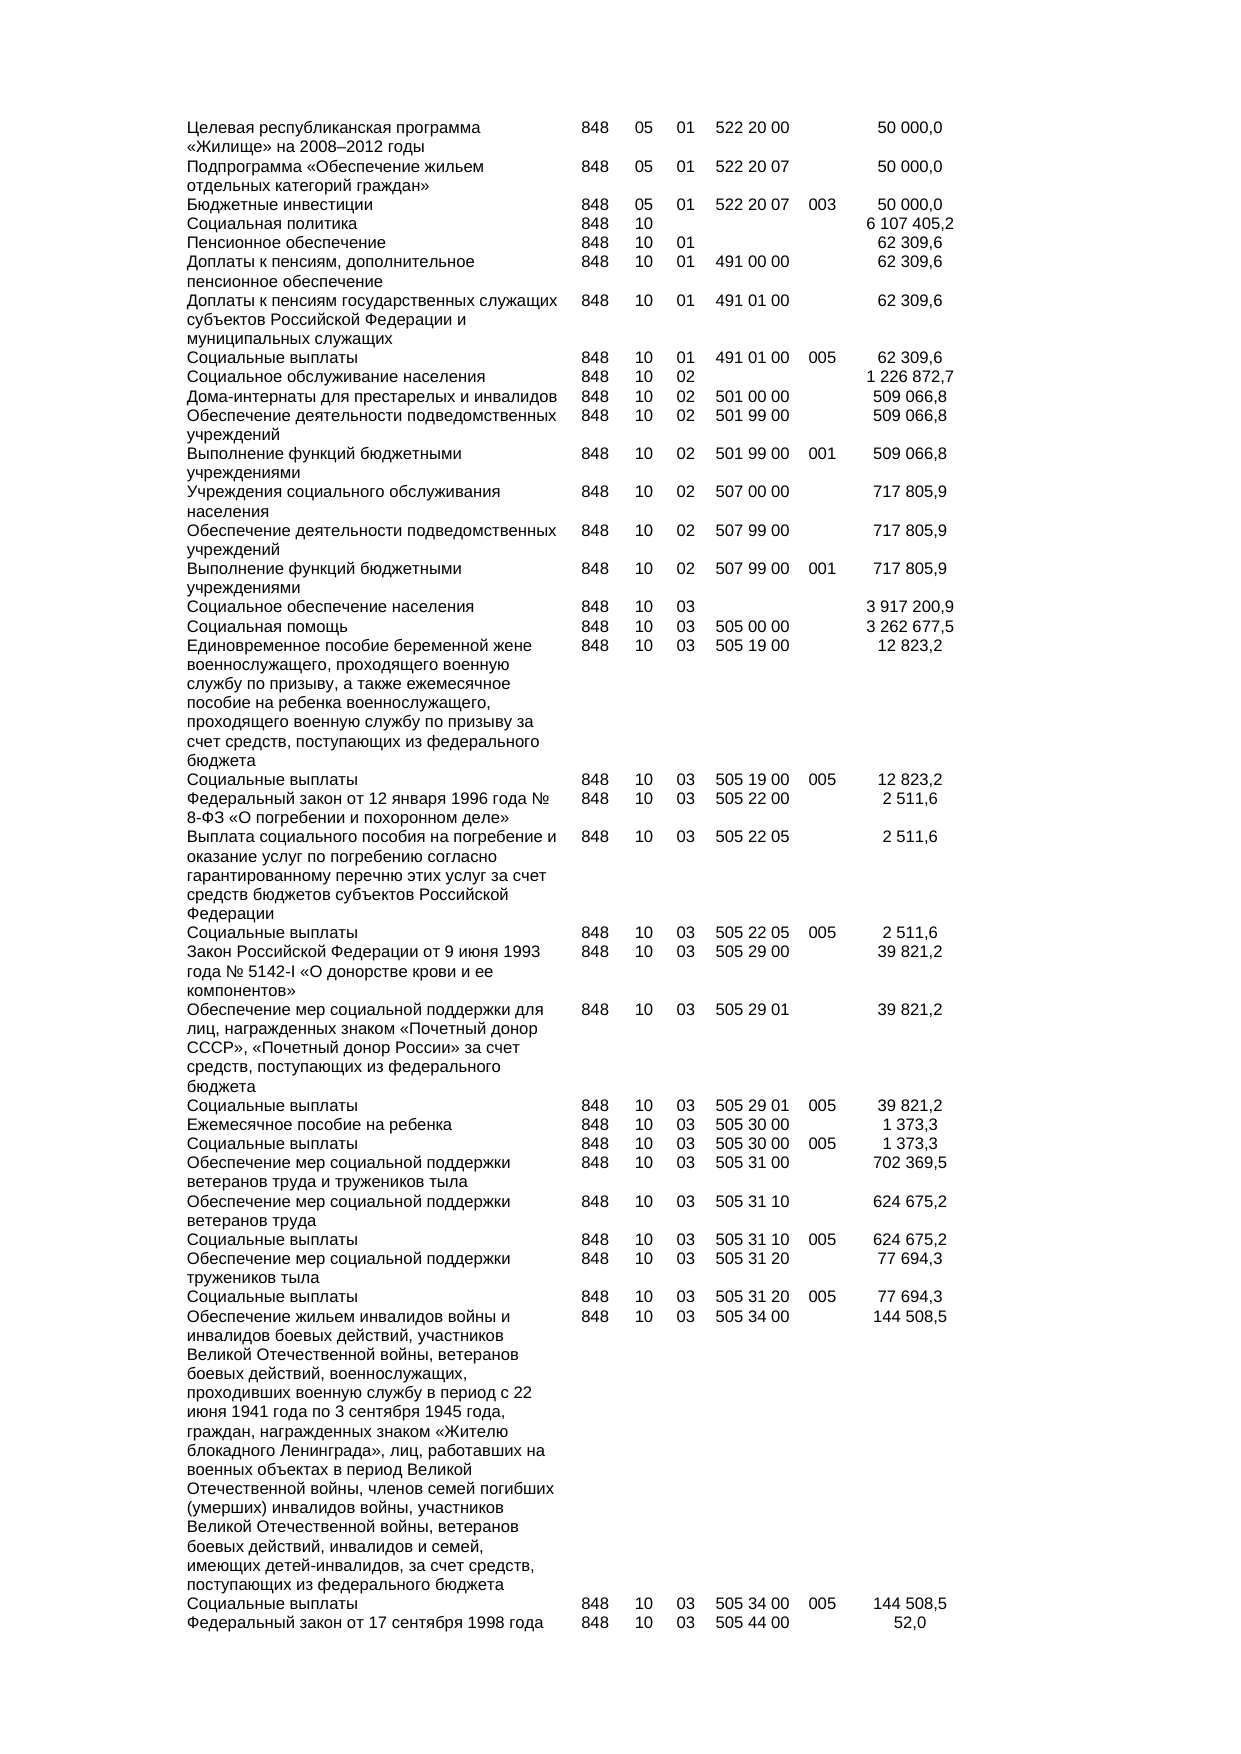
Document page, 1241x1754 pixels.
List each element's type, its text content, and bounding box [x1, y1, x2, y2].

table_cell 12 823,2 [847, 770, 973, 789]
table_cell 509 066,8 [847, 386, 973, 406]
table_cell 848 [566, 214, 623, 233]
table_cell 1 373,3 [847, 1115, 973, 1134]
table_cell 505 29 01 [707, 1096, 797, 1115]
table_cell [798, 118, 847, 156]
table_cell [973, 482, 1012, 521]
table_cell Социальные выплаты [181, 1230, 566, 1249]
table_cell Пенсионное обеспечение [181, 233, 566, 252]
table_cell 505 34 00 [707, 1594, 797, 1613]
table_cell Выполнение функций бюджетными учреждениями [181, 444, 566, 482]
table_cell [707, 367, 797, 386]
table_cell 848 [566, 444, 623, 482]
table_cell 505 29 00 [707, 942, 797, 1000]
table_cell [973, 597, 1012, 616]
table_cell 522 20 07 [707, 156, 797, 195]
table_cell 505 22 05 [707, 827, 797, 923]
table_cell 62 309,6 [847, 291, 973, 348]
table_cell [973, 789, 1012, 827]
table_cell 509 066,8 [847, 444, 973, 482]
table_cell 005 [798, 1230, 847, 1249]
table_cell 10 [624, 616, 664, 636]
table_cell Социальная помощь [181, 616, 566, 636]
table_cell 62 309,6 [847, 252, 973, 291]
table_cell 10 [624, 444, 664, 482]
table_cell Социальные выплаты [181, 923, 566, 942]
table_cell 02 [664, 367, 707, 386]
table_cell [973, 386, 1012, 406]
table_cell [798, 942, 847, 1000]
table_cell 2 511,6 [847, 827, 973, 923]
table_cell 848 [566, 597, 623, 616]
table_cell 77 694,3 [847, 1287, 973, 1306]
table_cell [973, 1230, 1012, 1249]
table_cell [798, 1000, 847, 1096]
table_cell [973, 367, 1012, 386]
table_cell 144 508,5 [847, 1306, 973, 1594]
table_cell 505 31 20 [707, 1287, 797, 1306]
table_cell 10 [624, 348, 664, 367]
table_cell [798, 789, 847, 827]
table_cell [973, 923, 1012, 942]
table_cell 505 29 01 [707, 1000, 797, 1096]
table_cell 717 805,9 [847, 521, 973, 559]
table_cell 717 805,9 [847, 559, 973, 597]
table_cell 01 [664, 252, 707, 291]
table_cell 848 [566, 482, 623, 521]
table_cell 501 99 00 [707, 444, 797, 482]
table_cell 848 [566, 367, 623, 386]
table_cell 624 675,2 [847, 1191, 973, 1230]
table_cell 848 [566, 559, 623, 597]
table_cell 848 [566, 1594, 623, 1613]
table_cell Социальные выплаты [181, 1594, 566, 1613]
table_cell 03 [664, 1287, 707, 1306]
table_cell 005 [798, 770, 847, 789]
table_cell [664, 214, 707, 233]
table_cell 1 373,3 [847, 1134, 973, 1153]
table_cell 005 [798, 1134, 847, 1153]
table_cell 848 [566, 923, 623, 942]
table_cell 03 [664, 1306, 707, 1594]
table_cell 02 [664, 406, 707, 444]
table_cell 2 511,6 [847, 923, 973, 942]
table_cell [973, 348, 1012, 367]
table_cell 005 [798, 1287, 847, 1306]
table_cell [973, 156, 1012, 195]
table_cell [798, 597, 847, 616]
table_cell 10 [624, 1191, 664, 1230]
table_cell Обеспечение деятельности подведомственных учреждений [181, 521, 566, 559]
table_cell 702 369,5 [847, 1153, 973, 1191]
table_cell [973, 1306, 1012, 1594]
table_cell 003 [798, 195, 847, 214]
table_cell [798, 1306, 847, 1594]
table_cell 3 917 200,9 [847, 597, 973, 616]
table_cell 848 [566, 1115, 623, 1134]
table_cell [798, 482, 847, 521]
table_cell 10 [624, 923, 664, 942]
table_cell Обеспечение мер социальной поддержки ветеранов труда и тружеников тыла [181, 1153, 566, 1191]
table_cell [973, 1594, 1012, 1613]
table_cell Обеспечение мер социальной поддержки ветеранов труда [181, 1191, 566, 1230]
table_cell 848 [566, 1306, 623, 1594]
table_cell [798, 827, 847, 923]
table_cell 522 20 00 [707, 118, 797, 156]
table_cell 10 [624, 942, 664, 1000]
table_cell Социальная политика [181, 214, 566, 233]
table_cell [973, 1249, 1012, 1287]
table_cell 522 20 07 [707, 195, 797, 214]
table_cell [798, 386, 847, 406]
table_cell 507 99 00 [707, 559, 797, 597]
table_cell 501 00 00 [707, 386, 797, 406]
table_cell 848 [566, 1134, 623, 1153]
table_cell [973, 291, 1012, 348]
table_cell [798, 233, 847, 252]
table_cell [798, 252, 847, 291]
table_cell 10 [624, 521, 664, 559]
table_cell 505 31 20 [707, 1249, 797, 1287]
table_cell Доплаты к пенсиям государственных служащих субъектов Российской Федерации и муниципальных служащих [181, 291, 566, 348]
table_cell 848 [566, 348, 623, 367]
table_cell 10 [624, 1249, 664, 1287]
table_cell 505 30 00 [707, 1115, 797, 1134]
table_cell 03 [664, 636, 707, 770]
table_cell 05 [624, 118, 664, 156]
table_cell 03 [664, 1000, 707, 1096]
table_cell 01 [664, 195, 707, 214]
table_cell 491 01 00 [707, 291, 797, 348]
table_cell [973, 1096, 1012, 1115]
table_cell [973, 636, 1012, 770]
table_cell 505 44 00 [707, 1613, 797, 1632]
table_cell 10 [624, 406, 664, 444]
table_cell 505 19 00 [707, 636, 797, 770]
table_cell [798, 1191, 847, 1230]
table_cell Выполнение функций бюджетными учреждениями [181, 559, 566, 597]
table_cell [973, 521, 1012, 559]
table_cell 848 [566, 1613, 623, 1632]
table_cell 2 511,6 [847, 789, 973, 827]
table_cell 507 00 00 [707, 482, 797, 521]
table_cell 848 [566, 156, 623, 195]
table_cell 10 [624, 1096, 664, 1115]
table_cell 501 99 00 [707, 406, 797, 444]
table_cell Обеспечение деятельности подведомственных учреждений [181, 406, 566, 444]
table_cell Социальные выплаты [181, 1096, 566, 1115]
table_cell 39 821,2 [847, 942, 973, 1000]
table_cell 03 [664, 1230, 707, 1249]
table_cell 10 [624, 1000, 664, 1096]
table_cell 505 00 00 [707, 616, 797, 636]
table_cell [707, 214, 797, 233]
table_cell 848 [566, 1230, 623, 1249]
table_cell 001 [798, 559, 847, 597]
table_cell 03 [664, 942, 707, 1000]
table_cell 03 [664, 1096, 707, 1115]
table_cell 505 34 00 [707, 1306, 797, 1594]
table_cell 01 [664, 156, 707, 195]
table_cell 848 [566, 789, 623, 827]
table_cell [973, 444, 1012, 482]
table_cell [973, 1000, 1012, 1096]
table_cell [973, 1134, 1012, 1153]
table_cell Федеральный закон от 12 января 1996 года № 8-ФЗ «О погребении и похоронном деле» [181, 789, 566, 827]
table_cell [798, 214, 847, 233]
table_cell 848 [566, 942, 623, 1000]
table_cell 848 [566, 827, 623, 923]
table_cell 02 [664, 444, 707, 482]
table_cell 848 [566, 1153, 623, 1191]
table_cell [973, 1153, 1012, 1191]
table_cell 10 [624, 386, 664, 406]
table_cell 39 821,2 [847, 1000, 973, 1096]
table_cell 10 [624, 291, 664, 348]
table_cell 02 [664, 559, 707, 597]
table_cell 10 [624, 1115, 664, 1134]
table_cell 491 00 00 [707, 252, 797, 291]
table_cell 01 [664, 118, 707, 156]
table_cell [973, 827, 1012, 923]
table_cell Обеспечение мер социальной поддержки для лиц, награжденных знаком «Почетный донор СССР», «Почетный донор России» за счет средств, поступающих из федерального бюджета [181, 1000, 566, 1096]
table_cell Единовременное пособие беременной жене военнослужащего, проходящего военную службу по призыву, а также ежемесячное пособие на ребенка военнослужащего, проходящего военную службу по призыву за счет средств, поступающих из федерального бюджета [181, 636, 566, 770]
table_cell Доплаты к пенсиям, дополнительное пенсионное обеспечение [181, 252, 566, 291]
table_cell 848 [566, 118, 623, 156]
table_cell 03 [664, 1153, 707, 1191]
table_cell 10 [624, 367, 664, 386]
table_cell [798, 636, 847, 770]
table_cell 491 01 00 [707, 348, 797, 367]
table_cell 848 [566, 636, 623, 770]
table_cell [798, 1249, 847, 1287]
table_cell [973, 942, 1012, 1000]
table_cell 848 [566, 233, 623, 252]
table_cell 12 823,2 [847, 636, 973, 770]
table_cell 505 19 00 [707, 770, 797, 789]
table_cell [798, 521, 847, 559]
table_cell [798, 616, 847, 636]
table_cell 05 [624, 195, 664, 214]
table_cell 3 262 677,5 [847, 616, 973, 636]
table_cell Социальное обеспечение населения [181, 597, 566, 616]
table_cell Учреждения социального обслуживания населения [181, 482, 566, 521]
table_cell 848 [566, 1249, 623, 1287]
table_cell 03 [664, 1249, 707, 1287]
table_cell 005 [798, 348, 847, 367]
table_cell [707, 233, 797, 252]
table_cell 005 [798, 923, 847, 942]
table_cell 505 31 10 [707, 1191, 797, 1230]
table_cell 10 [624, 789, 664, 827]
table_cell 10 [624, 559, 664, 597]
table_cell [973, 1115, 1012, 1134]
table_cell 02 [664, 521, 707, 559]
table_cell 505 31 10 [707, 1230, 797, 1249]
table_cell [973, 559, 1012, 597]
table_cell [798, 156, 847, 195]
table_cell [973, 616, 1012, 636]
table_cell Социальные выплаты [181, 770, 566, 789]
table_cell 848 [566, 406, 623, 444]
table_cell Ежемесячное пособие на ребенка [181, 1115, 566, 1134]
table_cell 03 [664, 1191, 707, 1230]
table_cell [973, 195, 1012, 214]
table_cell Социальное обслуживание населения [181, 367, 566, 386]
table_cell Дома-интернаты для престарелых и инвалидов [181, 386, 566, 406]
table_cell 62 309,6 [847, 233, 973, 252]
table_cell 005 [798, 1594, 847, 1613]
table_cell 03 [664, 1613, 707, 1632]
table_cell 50 000,0 [847, 118, 973, 156]
table_cell Выплата социального пособия на погребение и оказание услуг по погребению согласно гарантированному перечню этих услуг за счет средств бюджетов субъектов Российской Федерации [181, 827, 566, 923]
table_cell Социальные выплаты [181, 1134, 566, 1153]
table_cell 848 [566, 386, 623, 406]
table_cell 6 107 405,2 [847, 214, 973, 233]
table_cell [973, 406, 1012, 444]
table_cell 03 [664, 770, 707, 789]
table_cell [973, 118, 1012, 156]
table_cell 10 [624, 597, 664, 616]
table_cell 848 [566, 1287, 623, 1306]
table_cell 10 [624, 1134, 664, 1153]
table_cell 505 22 05 [707, 923, 797, 942]
table_cell Бюджетные инвестиции [181, 195, 566, 214]
table_cell 848 [566, 616, 623, 636]
table_cell Подпрограмма «Обеспечение жильем отдельных категорий граждан» [181, 156, 566, 195]
table_cell 505 22 00 [707, 789, 797, 827]
table_cell Целевая республиканская программа «Жилище» на 2008–2012 годы [181, 118, 566, 156]
table_cell 10 [624, 233, 664, 252]
table_cell [973, 233, 1012, 252]
table_cell [707, 597, 797, 616]
table_cell 03 [664, 789, 707, 827]
table_cell 848 [566, 252, 623, 291]
table_cell Социальные выплаты [181, 348, 566, 367]
table_cell 62 309,6 [847, 348, 973, 367]
table_cell Обеспечение жильем инвалидов войны и инвалидов боевых действий, участников Великой Отечественной войны, ветеранов боевых действий, военнослужащих, проходивших военную службу в период с 22 июня 1941 года по 3 сентября 1945 года, граждан, награжденных знаком «Жителю блокадного Ленинграда», лиц, работавших на военных объектах в период Великой Отечественной войны, членов семей погибших (умерших) инвалидов войны, участников Великой Отечественной войны, ветеранов боевых действий, инвалидов и семей, имеющих детей-инвалидов, за счет средств, поступающих из федерального бюджета [181, 1306, 566, 1594]
table_cell 03 [664, 1134, 707, 1153]
table_cell 507 99 00 [707, 521, 797, 559]
table_cell 03 [664, 923, 707, 942]
table_cell Федеральный закон от 17 сентября 1998 года [181, 1613, 566, 1632]
table_cell 509 066,8 [847, 406, 973, 444]
table_cell 02 [664, 482, 707, 521]
table_cell 848 [566, 521, 623, 559]
table_cell 03 [664, 616, 707, 636]
table_cell 01 [664, 348, 707, 367]
table_cell [973, 252, 1012, 291]
table_cell 50 000,0 [847, 156, 973, 195]
table_cell 10 [624, 1230, 664, 1249]
table_cell 505 30 00 [707, 1134, 797, 1153]
table_cell 10 [624, 214, 664, 233]
table_cell 848 [566, 195, 623, 214]
table_cell 001 [798, 444, 847, 482]
table_cell 10 [624, 1613, 664, 1632]
table_cell 10 [624, 252, 664, 291]
table_cell 717 805,9 [847, 482, 973, 521]
table_cell 50 000,0 [847, 195, 973, 214]
table_cell 03 [664, 597, 707, 616]
table_cell 144 508,5 [847, 1594, 973, 1613]
table_cell 02 [664, 386, 707, 406]
table_cell [798, 406, 847, 444]
table_cell 10 [624, 1306, 664, 1594]
table_cell 03 [664, 1115, 707, 1134]
table_cell 77 694,3 [847, 1249, 973, 1287]
table_cell 10 [624, 1153, 664, 1191]
table_cell 05 [624, 156, 664, 195]
table_cell 848 [566, 1000, 623, 1096]
table_cell [798, 1115, 847, 1134]
table_cell Обеспечение мер социальной поддержки тружеников тыла [181, 1249, 566, 1287]
table_cell [798, 367, 847, 386]
table_cell [798, 1153, 847, 1191]
table_cell Социальные выплаты [181, 1287, 566, 1306]
table_cell 848 [566, 1191, 623, 1230]
table_cell [973, 770, 1012, 789]
table_cell 39 821,2 [847, 1096, 973, 1115]
table_cell 10 [624, 770, 664, 789]
table_cell 624 675,2 [847, 1230, 973, 1249]
table_cell 10 [624, 1594, 664, 1613]
table_cell Закон Российской Федерации от 9 июня 1993 года № 5142-I «О донорстве крови и ее компонентов» [181, 942, 566, 1000]
table_cell [973, 1613, 1012, 1632]
table_cell 1 226 872,7 [847, 367, 973, 386]
table_cell 01 [664, 291, 707, 348]
table_cell 52,0 [847, 1613, 973, 1632]
table_cell [798, 1613, 847, 1632]
table_cell 10 [624, 636, 664, 770]
table_cell 848 [566, 291, 623, 348]
table_cell [798, 291, 847, 348]
table_cell 10 [624, 827, 664, 923]
table_cell [973, 1191, 1012, 1230]
table_cell 10 [624, 482, 664, 521]
table_cell 505 31 00 [707, 1153, 797, 1191]
table_cell 848 [566, 770, 623, 789]
table_cell [973, 214, 1012, 233]
table_cell 01 [664, 233, 707, 252]
table_cell 848 [566, 1096, 623, 1115]
table_cell 03 [664, 827, 707, 923]
table_cell [973, 1287, 1012, 1306]
table_cell 005 [798, 1096, 847, 1115]
table_cell 03 [664, 1594, 707, 1613]
table_cell 10 [624, 1287, 664, 1306]
